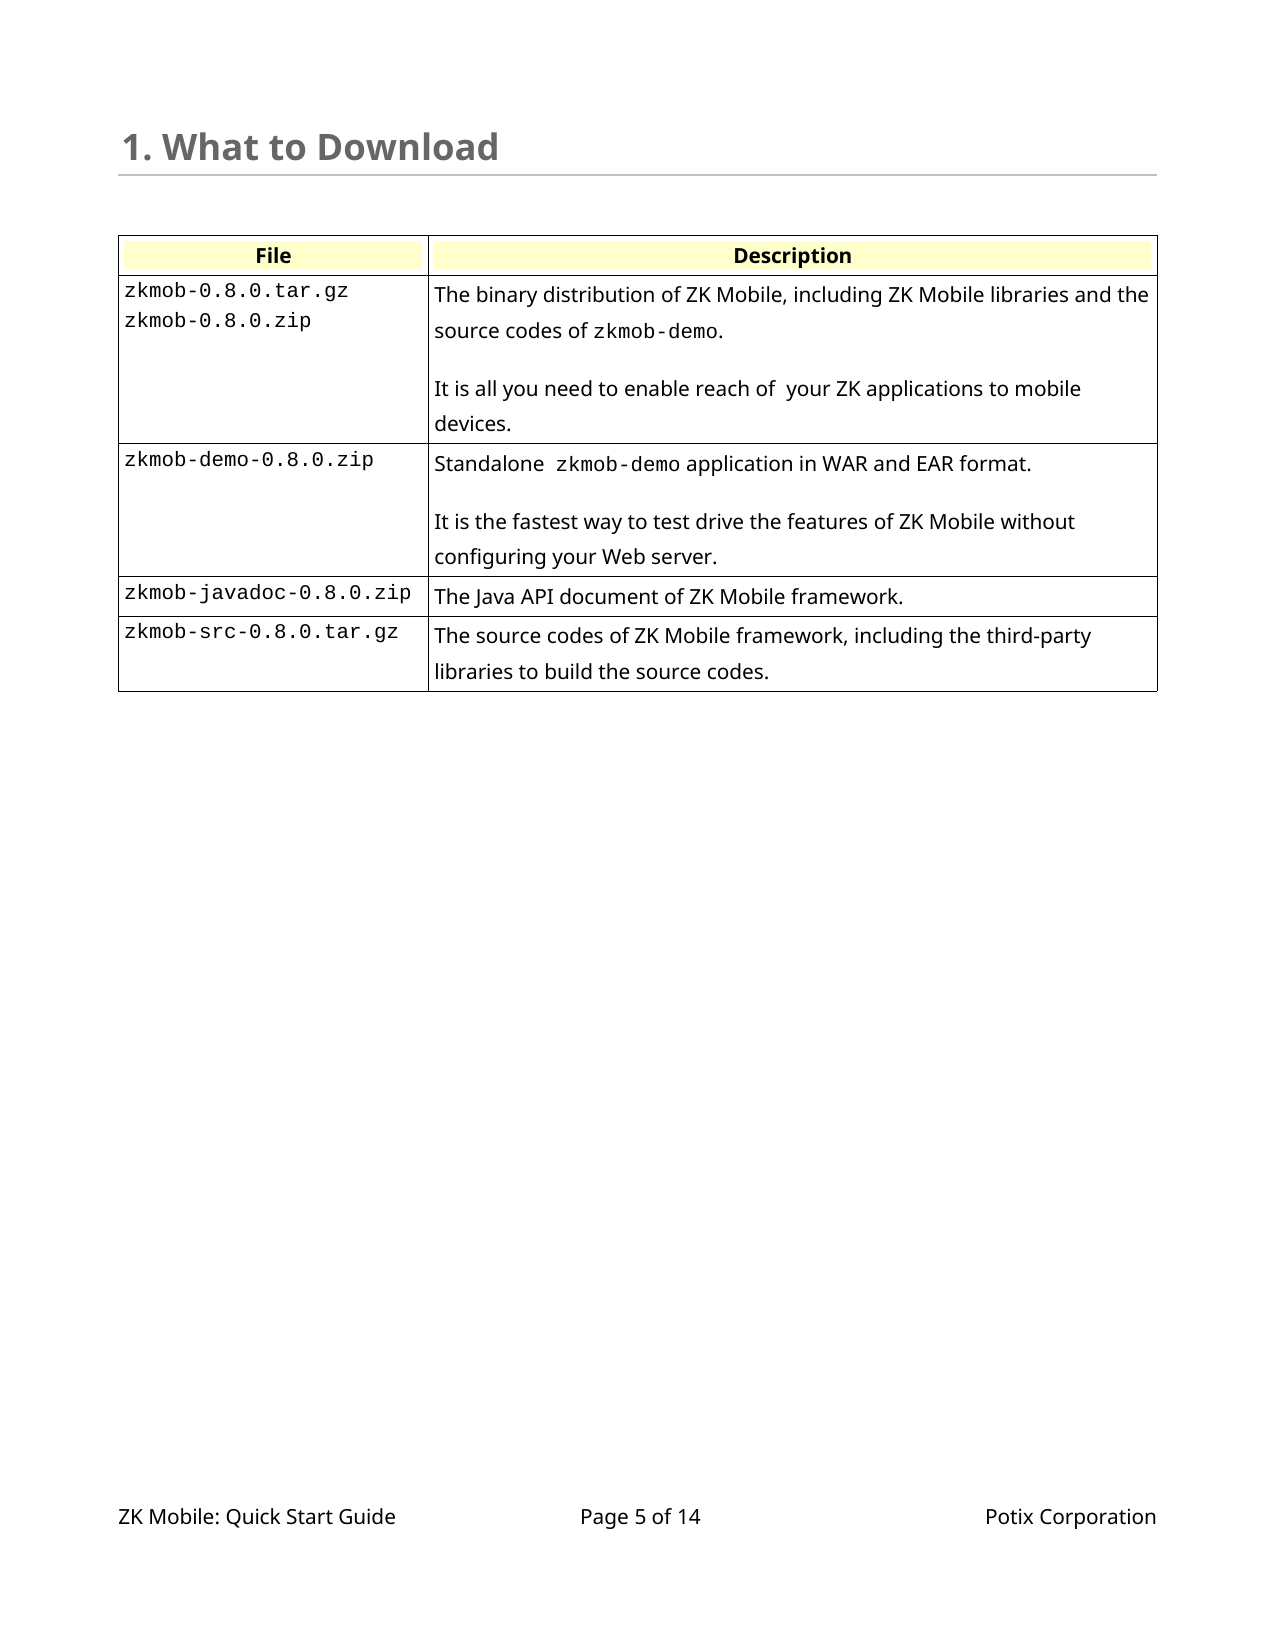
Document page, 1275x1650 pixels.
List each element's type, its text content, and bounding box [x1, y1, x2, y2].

table_cell zkmob-src-0.8.0.tar.gz [119, 617, 428, 691]
subtitle 1. What to Download [118, 118, 1157, 174]
table_cell Standalone zkmob-demo application in WAR and EAR format. It is the fastest way to test drive the features of ZK Mobile without configuring your Web server. [429, 444, 1157, 576]
table_header File [119, 236, 428, 275]
table_cell The Java API document of ZK Mobile framework. [429, 577, 1157, 616]
table_header Description [429, 236, 1157, 275]
table_cell zkmob-demo-0.8.0.zip [119, 444, 428, 576]
table_cell The binary distribution of ZK Mobile, including ZK Mobile libraries and the source codes of zkmob-demo. It is all you need to enable reach of your ZK applications to mobile devices. [429, 276, 1157, 443]
table_cell The source codes of ZK Mobile framework, including the third-party libraries to build the source codes. [429, 617, 1157, 691]
table_cell zkmob-0.8.0.tar.gz zkmob-0.8.0.zip [119, 276, 428, 443]
table_cell zkmob-javadoc-0.8.0.zip [119, 577, 428, 616]
